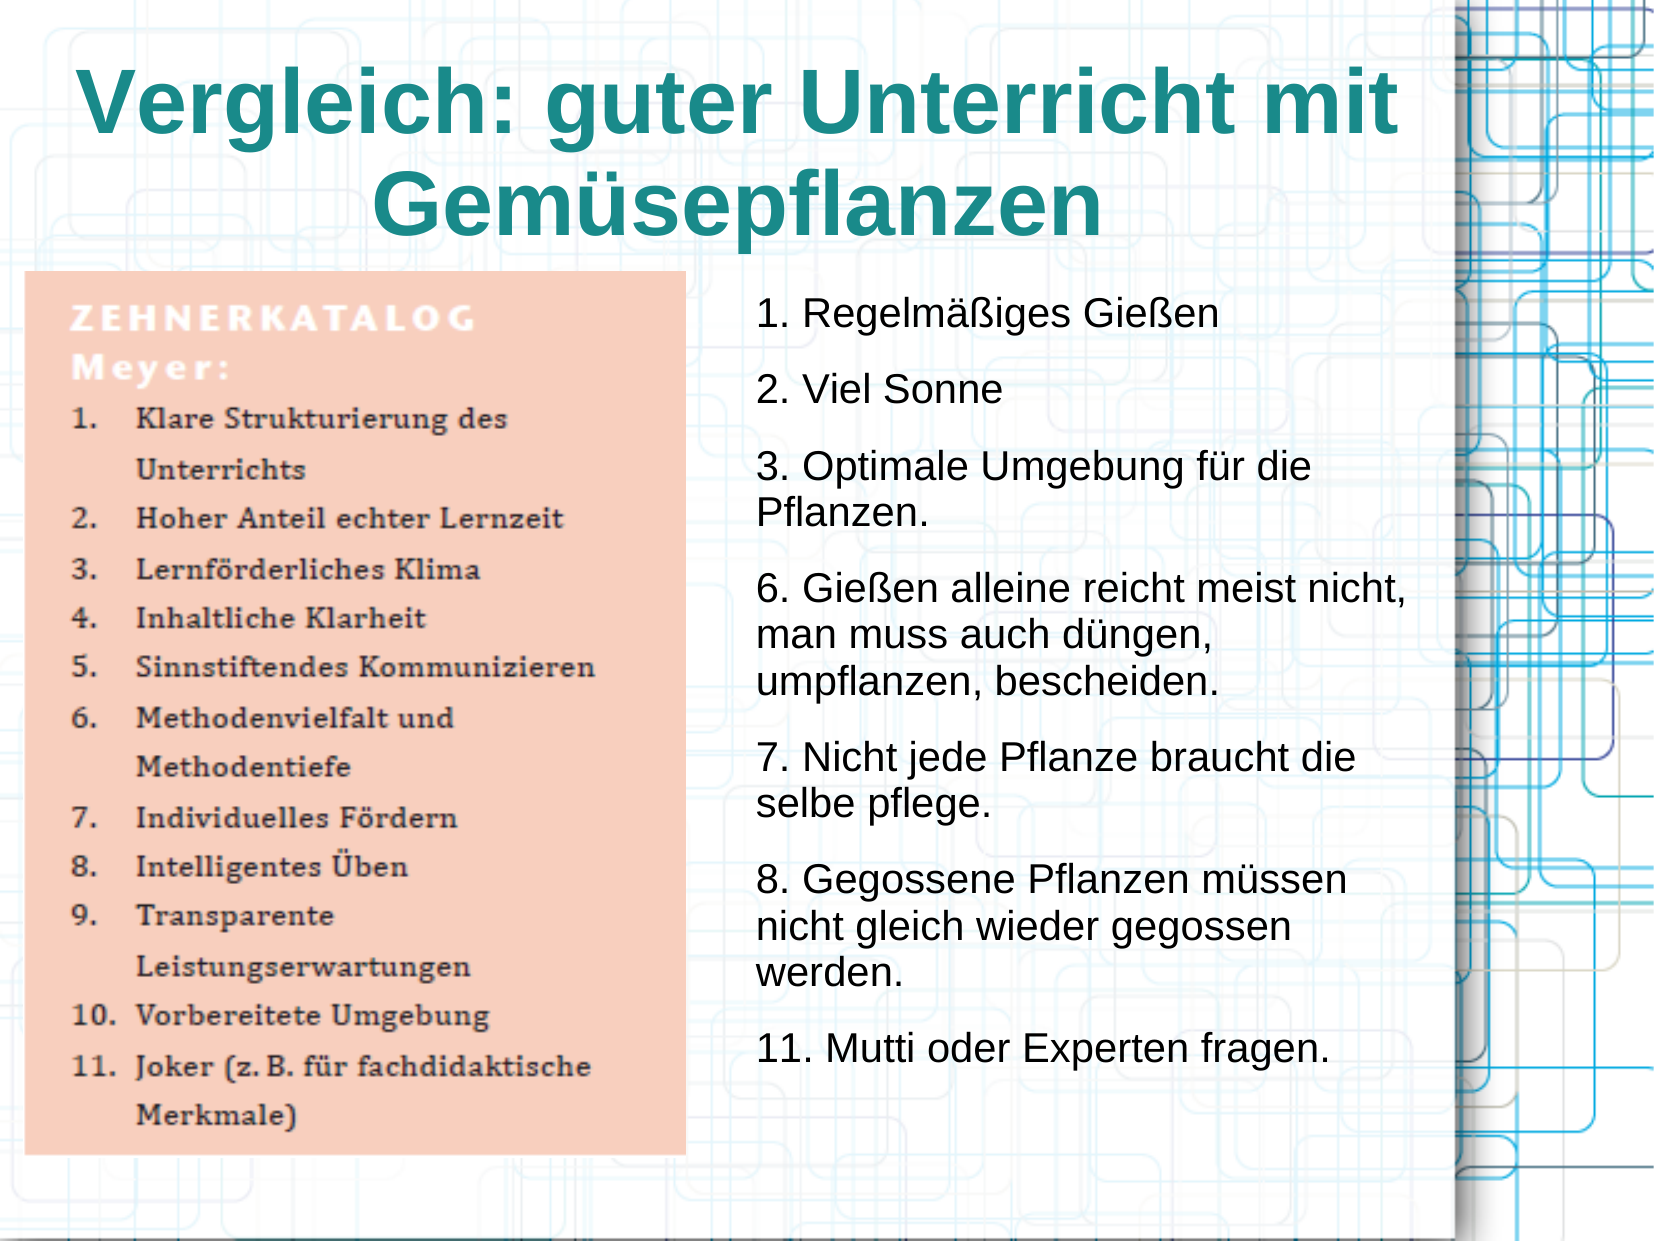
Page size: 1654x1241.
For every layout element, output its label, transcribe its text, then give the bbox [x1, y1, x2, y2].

list 1. Regelmäßiges Gießen 2. Viel Sonne 3. Optimale Umgebung für die Pflanzen. 6. Gießen alleine reicht meist nicht, man muss auch düngen, umpflanzen, bescheiden. 7. Nicht jede Pflanze braucht die selbe pflege. 8. Gegossene Pflanzen müssen nicht gleich wieder gegossen werden. 11. Mutti oder Experten fragen. [686, 290, 1418, 1123]
picture [0, 0, 1654, 1241]
title Vergleich: guter Unterricht mit Gemüsepflanzen [59, 49, 1418, 257]
